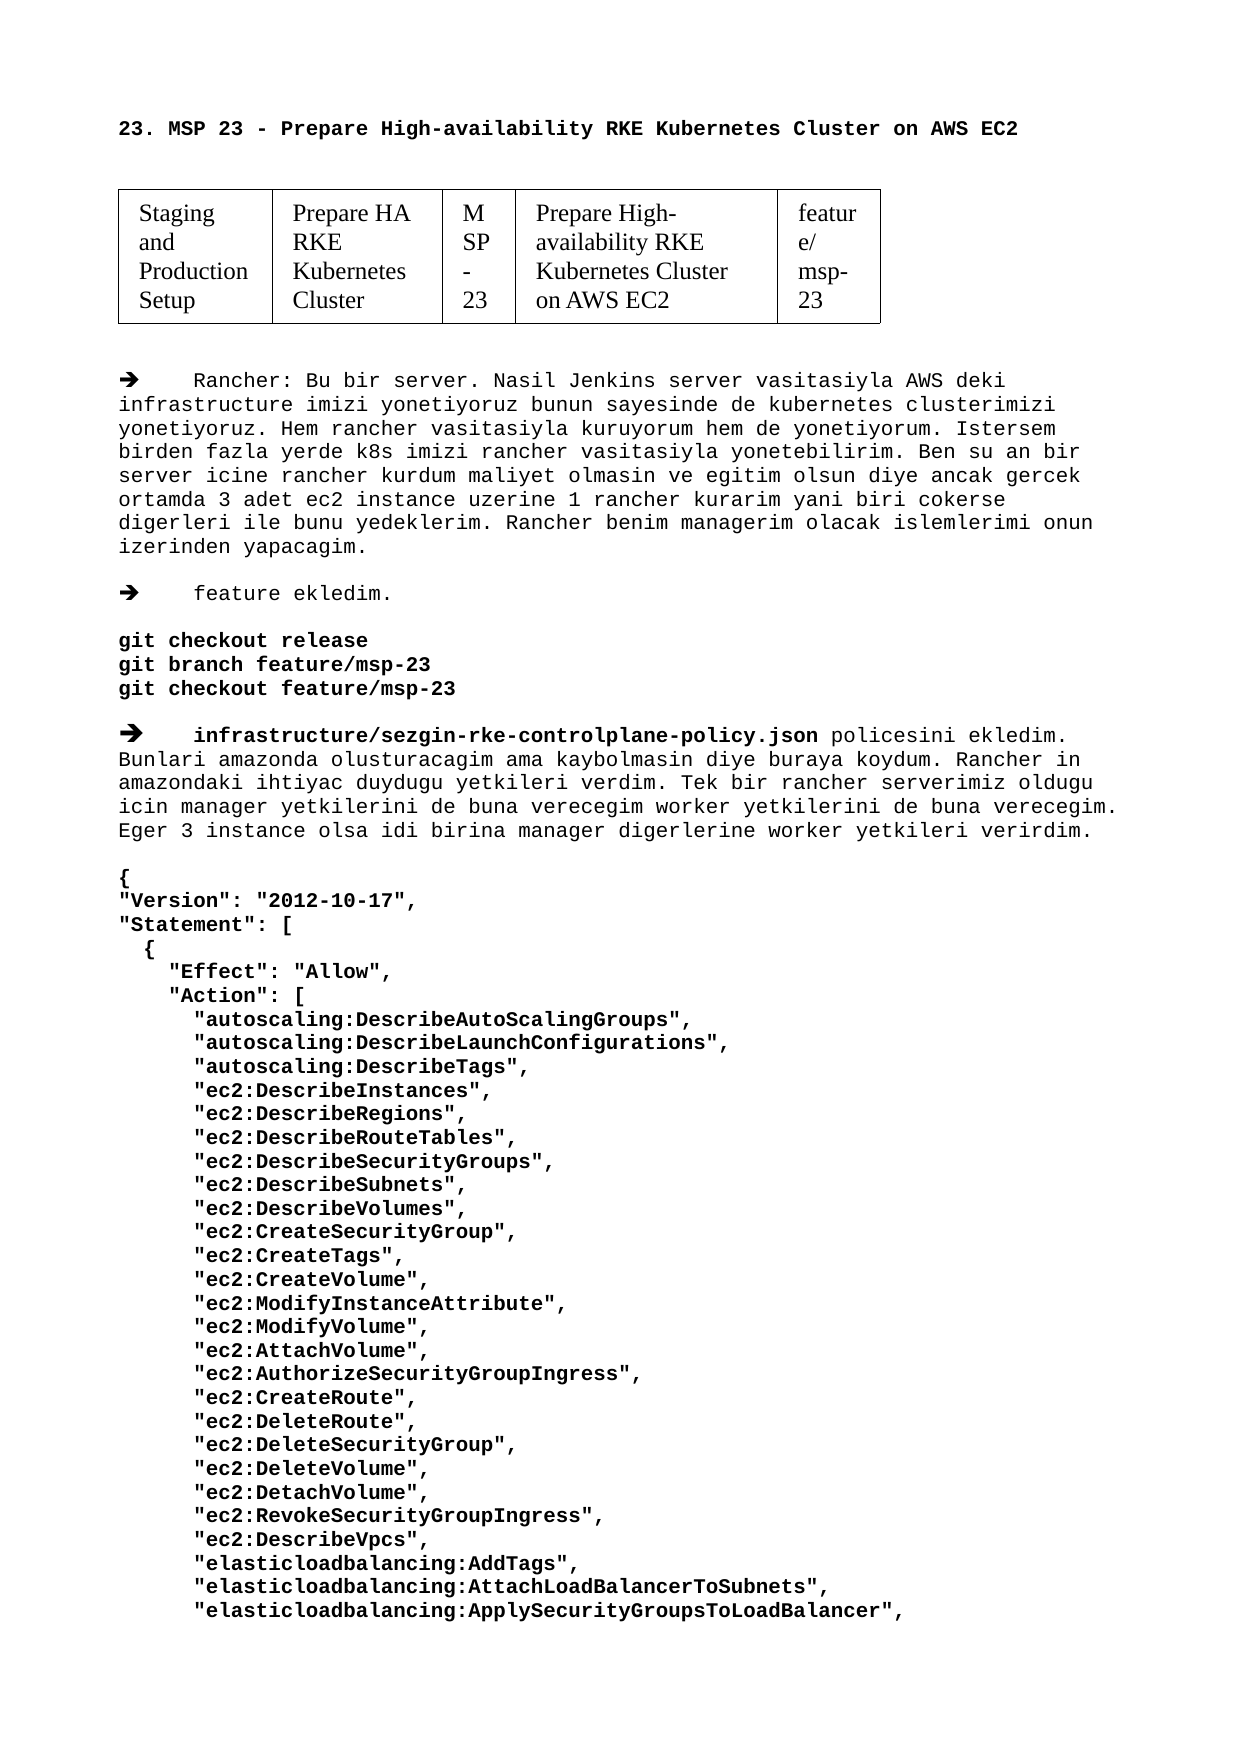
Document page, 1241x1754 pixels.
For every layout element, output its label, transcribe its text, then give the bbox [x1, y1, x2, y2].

text "Action": [ [118, 985, 1122, 1009]
text "ec2:DescribeVolumes", [118, 1198, 1122, 1222]
text "ec2:DescribeSecurityGroups", [118, 1151, 1122, 1174]
text git checkout release [118, 630, 1122, 654]
table_header feature/msp-23 [778, 190, 880, 323]
table_header MSP-23 [443, 190, 515, 323]
list infrastructure/sezgin-rke-controlplane-policy.json policesini ekledim. Bunlari amazonda olusturacagim ama kaybolmasin diye buraya koydum. Rancher in amazondaki ihtiyac duydugu yetkileri verdim. Tek bir rancher serverimiz oldugu icin manager yetkilerini de buna verecegim worker yetkilerini de buna verecegim. Eger 3 instance olsa idi birina manager digerlerine worker yetkileri verirdim. [118, 725, 1122, 843]
text git branch feature/msp-23 [118, 654, 1122, 678]
text "elasticloadbalancing:AddTags", [118, 1553, 1122, 1576]
list 23. MSP 23 - Prepare High-availability RKE Kubernetes Cluster on AWS EC2 [118, 118, 1122, 142]
text "ec2:DescribeSubnets", [118, 1174, 1122, 1198]
text "ec2:DeleteRoute", [118, 1411, 1122, 1434]
text "ec2:AuthorizeSecurityGroupIngress", [118, 1363, 1122, 1387]
text "ec2:DescribeInstances", [118, 1080, 1122, 1103]
text "autoscaling:DescribeLaunchConfigurations", [118, 1032, 1122, 1056]
text "ec2:DescribeRegions", [118, 1103, 1122, 1127]
text "Effect": "Allow", [118, 961, 1122, 985]
text "ec2:CreateSecurityGroup", [118, 1222, 1122, 1245]
text "ec2:ModifyInstanceAttribute", [118, 1292, 1122, 1316]
text "Statement": [ [118, 914, 1122, 938]
text "ec2:DeleteSecurityGroup", [118, 1434, 1122, 1458]
text "ec2:CreateRoute", [118, 1387, 1122, 1411]
text "ec2:DetachVolume", [118, 1482, 1122, 1505]
text "ec2:DeleteVolume", [118, 1458, 1122, 1482]
text "ec2:CreateTags", [118, 1245, 1122, 1269]
text "ec2:AttachVolume", [118, 1340, 1122, 1363]
list feature ekledim. [118, 583, 1122, 607]
text "elasticloadbalancing:ApplySecurityGroupsToLoadBalancer", [118, 1600, 1122, 1623]
text { [118, 938, 1122, 961]
table_header Prepare High-availability RKE Kubernetes Cluster on AWS EC2 [516, 190, 777, 323]
text "ec2:ModifyVolume", [118, 1316, 1122, 1340]
text { [118, 867, 1122, 891]
text "ec2:RevokeSecurityGroupIngress", [118, 1505, 1122, 1529]
text "elasticloadbalancing:AttachLoadBalancerToSubnets", [118, 1576, 1122, 1600]
text "autoscaling:DescribeTags", [118, 1056, 1122, 1080]
list Rancher: Bu bir server. Nasil Jenkins server vasitasiyla AWS deki infrastructure imizi yonetiyoruz bunun sayesinde de kubernetes clusterimizi yonetiyoruz. Hem rancher vasitasiyla kuruyorum hem de yonetiyorum. Istersem birden fazla yerde k8s imizi rancher vasitasiyla yonetebilirim. Ben su an bir server icine rancher kurdum maliyet olmasin ve egitim olsun diye ancak gercek ortamda 3 adet ec2 instance uzerine 1 rancher kurarim yani biri cokerse digerleri ile bunu yedeklerim. Rancher benim managerim olacak islemlerimi onun izerinden yapacagim. [118, 370, 1122, 559]
text "ec2:DescribeRouteTables", [118, 1127, 1122, 1151]
text "ec2:CreateVolume", [118, 1269, 1122, 1292]
text "ec2:DescribeVpcs", [118, 1529, 1122, 1553]
table_header Prepare HA RKE Kubernetes Cluster [273, 190, 442, 323]
text git checkout feature/msp-23 [118, 678, 1122, 701]
text "autoscaling:DescribeAutoScalingGroups", [118, 1009, 1122, 1032]
text "Version": "2012-10-17", [118, 891, 1122, 914]
table_header Staging and Production Setup [119, 190, 272, 323]
